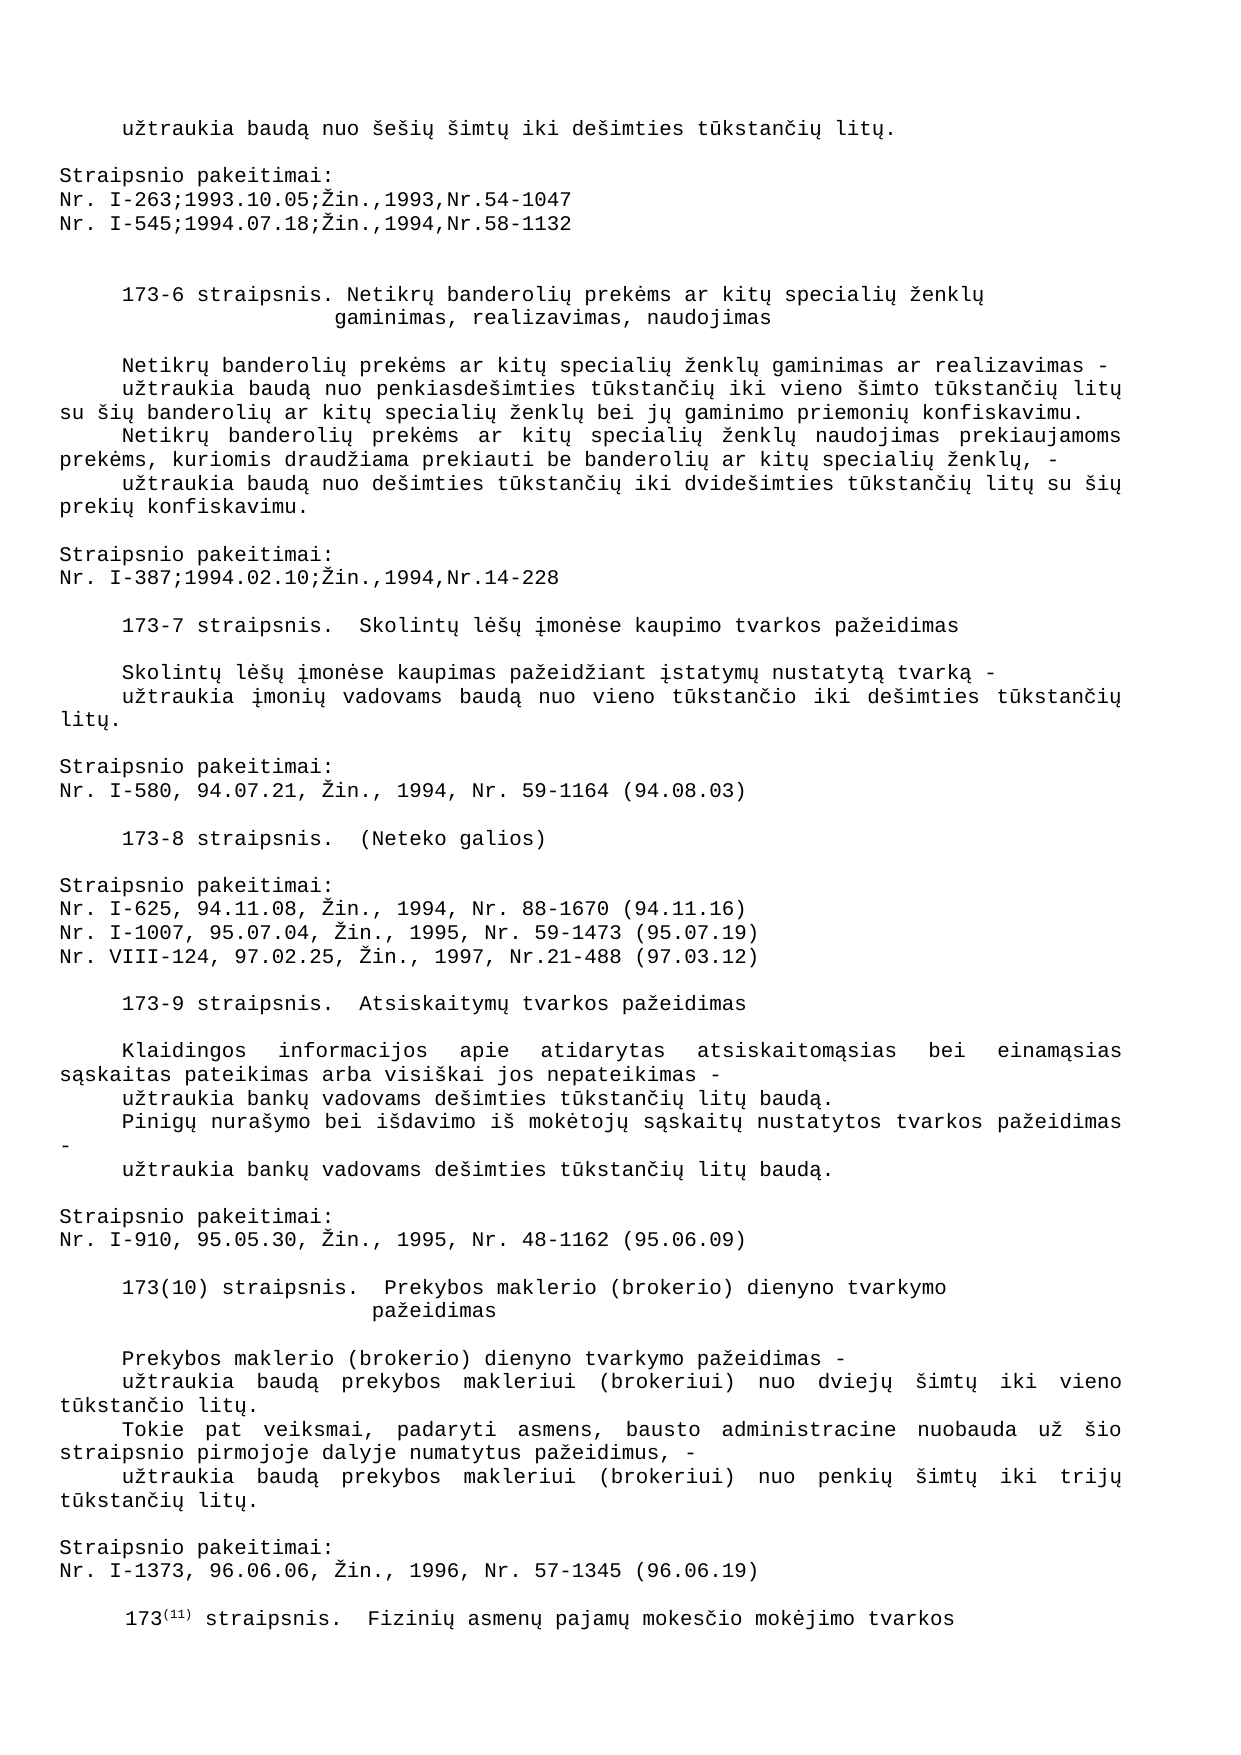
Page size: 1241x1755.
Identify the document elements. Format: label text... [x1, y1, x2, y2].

text Nr. I-580, 94.07.21, Žin., 1994, Nr. 59-1164 (94.08.03) [59, 780, 1122, 804]
text Skolintų lėšų įmonėse kaupimas pažeidžiant įstatymų nustatytą tvarką - [59, 662, 1122, 686]
text Nr. I-1007, 95.07.04, Žin., 1995, Nr. 59-1473 (95.07.19) [59, 922, 1122, 946]
text Straipsnio pakeitimai: [59, 875, 1122, 898]
text Straipsnio pakeitimai: [59, 1206, 1122, 1229]
text Nr. I-545;1994.07.18;Žin.,1994,Nr.58-1132 [59, 213, 1122, 236]
text Nr. I-1373, 96.06.06, Žin., 1996, Nr. 57-1345 (96.06.19) [59, 1561, 1122, 1584]
text 173-6 straipsnis. Netikrų banderolių prekėms ar kitų specialių ženklų [59, 284, 1122, 307]
text užtraukia baudą nuo penkiasdešimties tūkstančių iki vieno šimto tūkstančių litų su šių banderolių ar kitų specialių ženklų bei jų gaminimo priemonių konfiskavimu. [59, 378, 1122, 426]
text Netikrų banderolių prekėms ar kitų specialių ženklų gaminimas ar realizavimas - [59, 354, 1122, 378]
text Nr. I-263;1993.10.05;Žin.,1993,Nr.54-1047 [59, 189, 1122, 213]
text Nr. I-387;1994.02.10;Žin.,1994,Nr.14-228 [59, 567, 1122, 591]
text užtraukia baudą nuo šešių šimtų iki dešimties tūkstančių litų. [59, 118, 1122, 142]
text 173(10) straipsnis. Prekybos maklerio (brokerio) dienyno tvarkymo [59, 1277, 1122, 1300]
text 173-8 straipsnis. (Neteko galios) [59, 827, 1122, 851]
text užtraukia bankų vadovams dešimties tūkstančių litų baudą. [59, 1088, 1122, 1111]
text užtraukia baudą nuo dešimties tūkstančių iki dvidešimties tūkstančių litų su šių prekių konfiskavimu. [59, 473, 1122, 520]
text 173(11) straipsnis. Fizinių asmenų pajamų mokesčio mokėjimo tvarkos [59, 1608, 1122, 1631]
text Nr. VIII-124, 97.02.25, Žin., 1997, Nr.21-488 (97.03.12) [59, 946, 1122, 969]
text užtraukia įmonių vadovams baudą nuo vieno tūkstančio iki dešimties tūkstančių litų. [59, 686, 1122, 733]
text užtraukia bankų vadovams dešimties tūkstančių litų baudą. [59, 1158, 1122, 1182]
text Straipsnio pakeitimai: [59, 165, 1122, 189]
text pažeidimas [59, 1300, 1122, 1324]
text 173-9 straipsnis. Atsiskaitymų tvarkos pažeidimas [59, 993, 1122, 1017]
text Straipsnio pakeitimai: [59, 544, 1122, 567]
text užtraukia baudą prekybos makleriui (brokeriui) nuo dviejų šimtų iki vieno tūkstančio litų. [59, 1371, 1122, 1419]
text Pinigų nurašymo bei išdavimo iš mokėtojų sąskaitų nustatytos tvarkos pažeidimas - [59, 1111, 1122, 1158]
text Netikrų banderolių prekėms ar kitų specialių ženklų naudojimas prekiaujamoms prekėms, kuriomis draudžiama prekiauti be banderolių ar kitų specialių ženklų, - [59, 426, 1122, 473]
text Nr. I-625, 94.11.08, Žin., 1994, Nr. 88-1670 (94.11.16) [59, 898, 1122, 922]
text Klaidingos informacijos apie atidarytas atsiskaitomąsias bei einamąsias sąskaitas pateikimas arba visiškai jos nepateikimas - [59, 1040, 1122, 1088]
text Nr. I-910, 95.05.30, Žin., 1995, Nr. 48-1162 (95.06.09) [59, 1229, 1122, 1253]
text Prekybos maklerio (brokerio) dienyno tvarkymo pažeidimas - [59, 1348, 1122, 1371]
text Straipsnio pakeitimai: [59, 757, 1122, 780]
text gaminimas, realizavimas, naudojimas [59, 307, 1122, 331]
text Straipsnio pakeitimai: [59, 1537, 1122, 1561]
text Tokie pat veiksmai, padaryti asmens, bausto administracine nuobauda už šio straipsnio pirmojoje dalyje numatytus pažeidimus, - [59, 1419, 1122, 1466]
text 173-7 straipsnis. Skolintų lėšų įmonėse kaupimo tvarkos pažeidimas [59, 615, 1122, 638]
text užtraukia baudą prekybos makleriui (brokeriui) nuo penkių šimtų iki trijų tūkstančių litų. [59, 1466, 1122, 1513]
